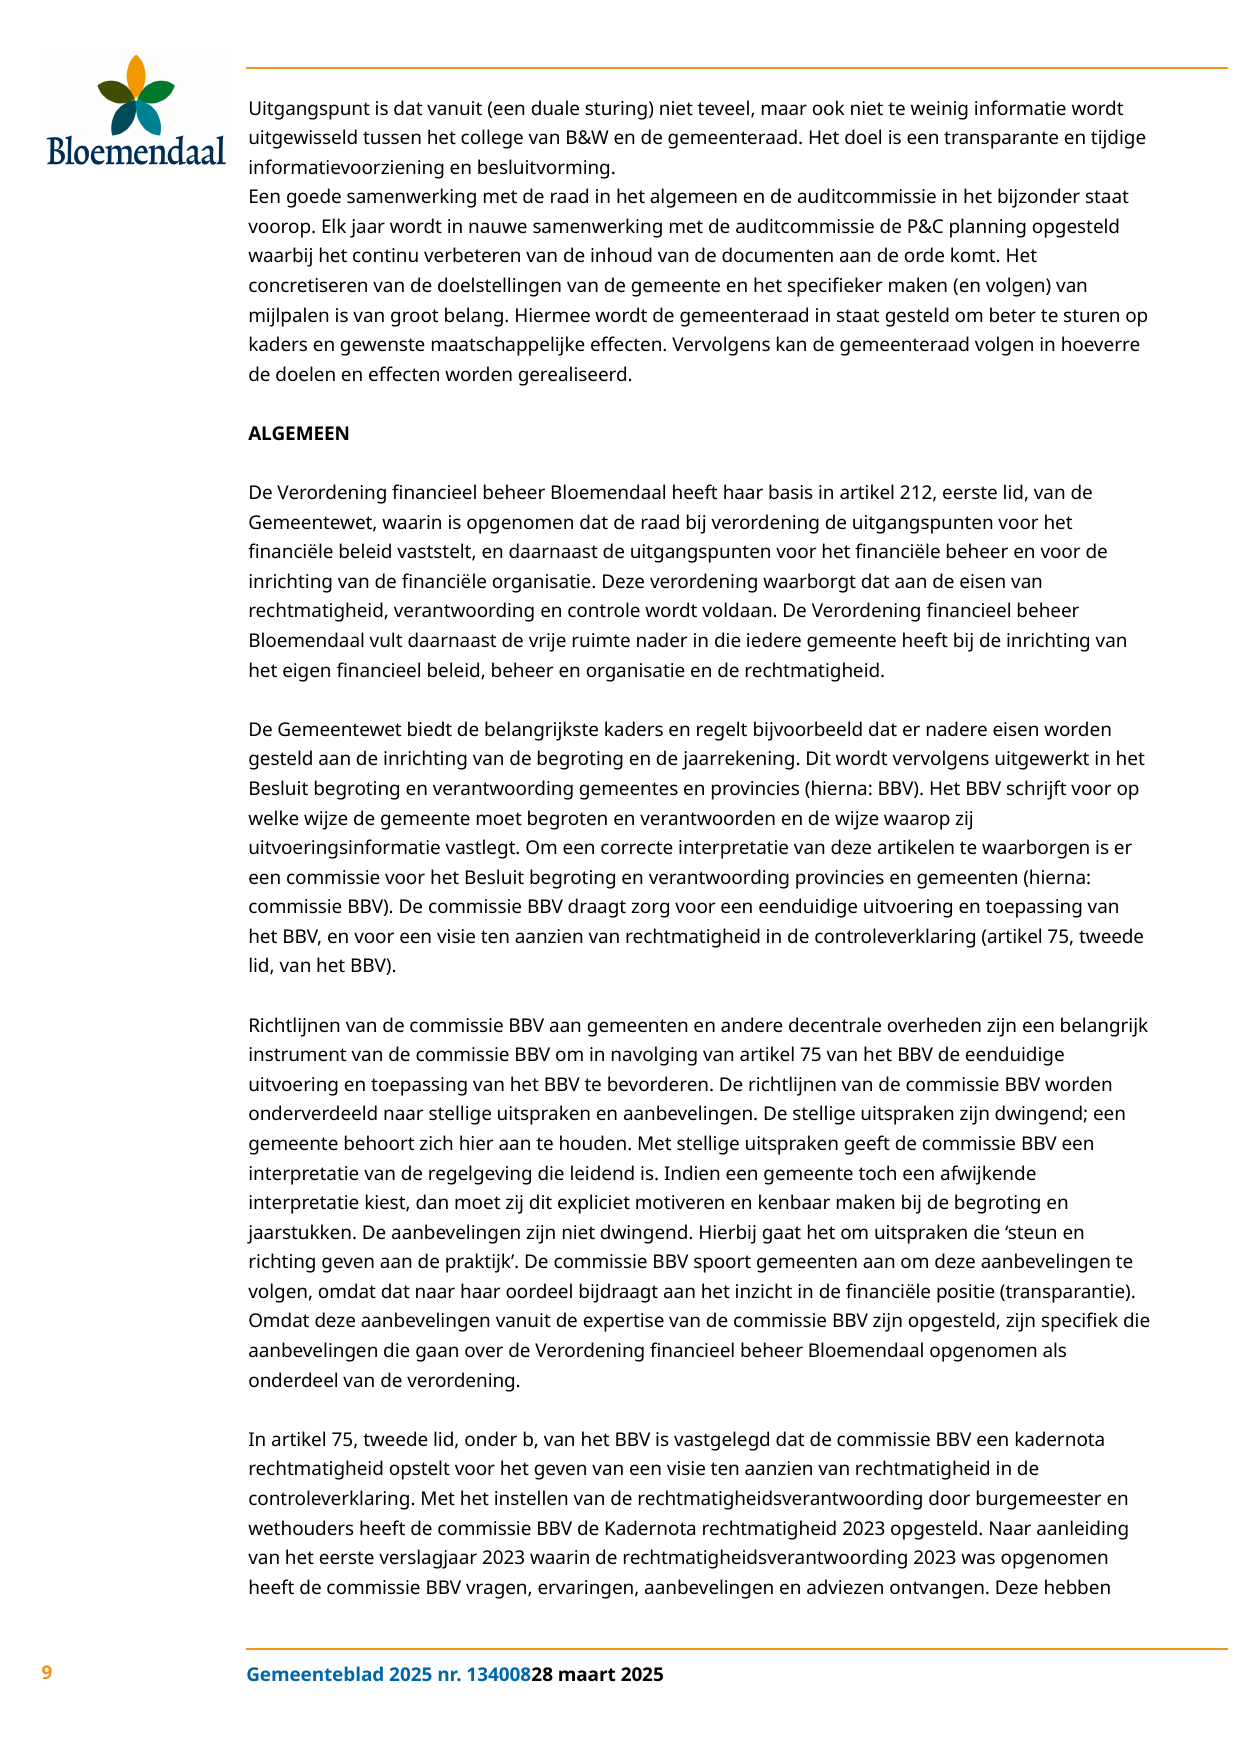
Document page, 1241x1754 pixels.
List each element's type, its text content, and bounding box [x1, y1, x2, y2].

text Richtlijnen van de commissie BBV aan gemeenten en andere decentrale overheden zijn een belangrijk instrument van de commissie BBV om in navolging van artikel 75 van het BBV de eenduidige uitvoering en toepassing van het BBV te bevorderen. De richtlijnen van de commissie BBV worden onderverdeeld naar stellige uitspraken en aanbevelingen. De stellige uitspraken zijn dwingend; een gemeente behoort zich hier aan te houden. Met stellige uitspraken geeft de commissie BBV een interpretatie van de regelgeving die leidend is. Indien een gemeente toch een afwijkende interpretatie kiest, dan moet zij dit expliciet motiveren en kenbaar maken bij de begroting en jaarstukken. De aanbevelingen zijn niet dwingend. Hierbij gaat het om uitspraken die ‘steun en richting geven aan de praktijk’. De commissie BBV spoort gemeenten aan om deze aanbevelingen te volgen, omdat dat naar haar oordeel bijdraagt aan het inzicht in de financiële positie (transparantie). Omdat deze aanbevelingen vanuit de expertise van de commissie BBV zijn opgesteld, zijn specifiek die aanbevelingen die gaan over de Verordening financieel beheer Bloemendaal opgenomen als onderdeel van de verordening. [248, 1012, 1152, 1393]
text Een goede samenwerking met de raad in het algemeen en de auditcommissie in het bijzonder staat voorop. Elk jaar wordt in nauwe samenwerking met de auditcommissie de P&C planning opgesteld waarbij het continu verbeteren van de inhoud van de documenten aan de orde komt. Het concretiseren van de doelstellingen van de gemeente en het specifieker maken (en volgen) van mijlpalen is van groot belang. Hiermee wordt de gemeenteraad in staat gesteld om beter te sturen op kaders en gewenste maatschappelijke effecten. Vervolgens kan de gemeenteraad volgen in hoeverre de doelen en effecten worden gerealiseerd. [248, 183, 1152, 387]
text De Verordening financieel beheer Bloemendaal heeft haar basis in artikel 212, eerste lid, van de Gemeentewet, waarin is opgenomen dat de raad bij verordening de uitgangspunten voor het financiële beleid vaststelt, en daarnaast de uitgangspunten voor het financiële beheer en voor de inrichting van de financiële organisatie. Deze verordening waarborgt dat aan de eisen van rechtmatigheid, verantwoording en controle wordt voldaan. De Verordening financieel beheer Bloemendaal vult daarnaast de vrije ruimte nader in die iedere gemeente heeft bij de inrichting van het eigen financieel beleid, beheer en organisatie en de rechtmatigheid. [248, 479, 1152, 683]
text ALGEMEEN [248, 420, 1152, 446]
text De Gemeentewet biedt de belangrijkste kaders en regelt bijvoorbeeld dat er nadere eisen worden gesteld aan de inrichting van de begroting en de jaarrekening. Dit wordt vervolgens uitgewerkt in het Besluit begroting en verantwoording gemeentes en provincies (hierna: BBV). Het BBV schrijft voor op welke wijze de gemeente moet begroten en verantwoorden en de wijze waarop zij uitvoeringsinformatie vastlegt. Om een correcte interpretatie van deze artikelen te waarborgen is er een commissie voor het Besluit begroting en verantwoording provincies en gemeenten (hierna: commissie BBV). De commissie BBV draagt zorg voor een eenduidige uitvoering en toepassing van het BBV, en voor een visie ten aanzien van rechtmatigheid in de controleverklaring (artikel 75, tweede lid, van het BBV). [248, 716, 1152, 978]
text In artikel 75, tweede lid, onder b, van het BBV is vastgelegd dat de commissie BBV een kadernota rechtmatigheid opstelt voor het geven van een visie ten aanzien van rechtmatigheid in de controleverklaring. Met het instellen van de rechtmatigheidsverantwoording door burgemeester en wethouders heeft de commissie BBV de Kadernota rechtmatigheid 2023 opgesteld. Naar aanleiding van het eerste verslagjaar 2023 waarin de rechtmatigheidsverantwoording 2023 was opgenomen heeft de commissie BBV vragen, ervaringen, aanbevelingen en adviezen ontvangen. Deze hebben [248, 1426, 1152, 1600]
text Uitgangspunt is dat vanuit (een duale sturing) niet teveel, maar ook niet te weinig informatie wordt uitgewisseld tussen het college van B&W en de gemeenteraad. Het doel is een transparante en tijdige informatievoorziening en besluitvorming. [248, 95, 1152, 180]
picture [41, 47, 231, 172]
